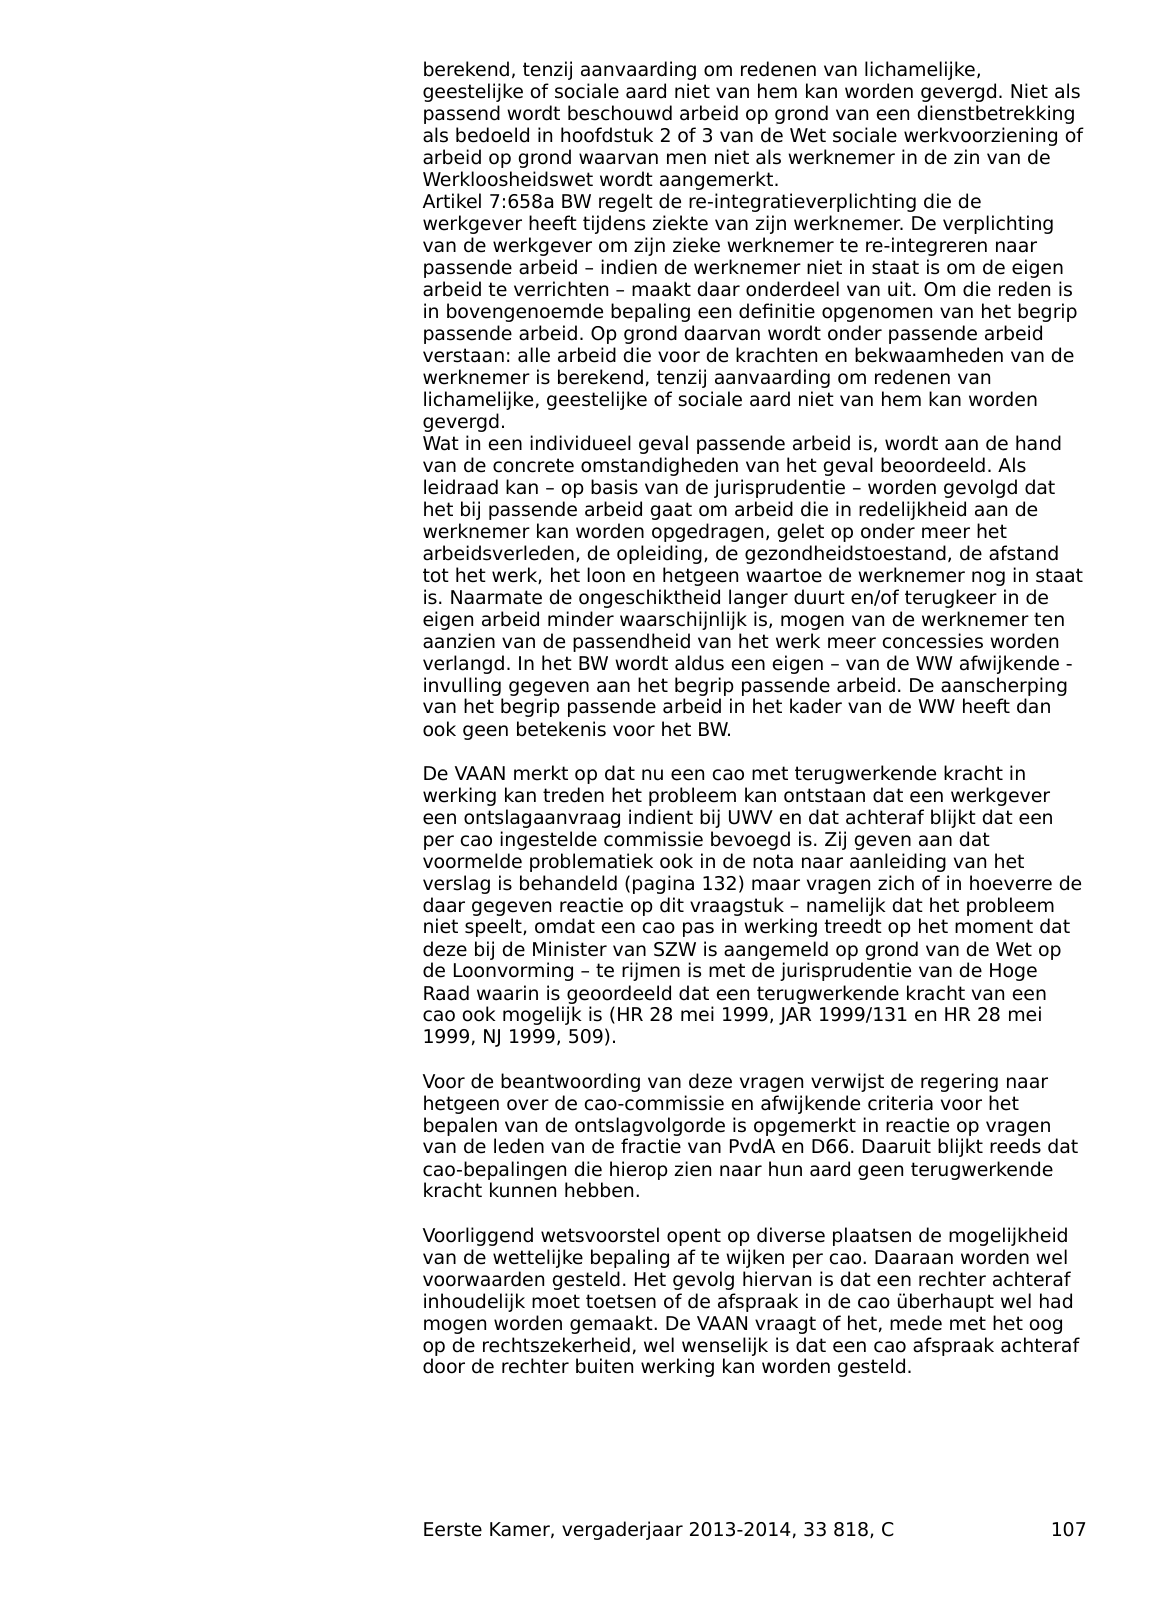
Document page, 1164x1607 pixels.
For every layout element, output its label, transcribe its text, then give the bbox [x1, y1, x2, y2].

text Voorliggend wetsvoorstel opent op diverse plaatsen de mogelijkheid van de wettelijke bepaling af te wijken per cao. Daaraan worden wel voorwaarden gesteld. Het gevolg hiervan is dat een rechter achteraf inhoudelijk moet toetsen of de afspraak in de cao überhaupt wel had mogen worden gemaakt. De VAAN vraagt of het, mede met het oog op de rechtszekerheid, wel wenselijk is dat een cao afspraak achteraf door de rechter buiten werking kan worden gesteld. [422, 1224, 1087, 1378]
text Wat in een individueel geval passende arbeid is, wordt aan de hand van de concrete omstandigheden van het geval beoordeeld. Als leidraad kan – op basis van de jurisprudentie – worden gevolgd dat het bij passende arbeid gaat om arbeid die in redelijkheid aan de werknemer kan worden opgedragen, gelet op onder meer het arbeidsverleden, de opleiding, de gezondheidstoestand, de afstand tot het werk, het loon en hetgeen waartoe de werknemer nog in staat is. Naarmate de ongeschiktheid langer duurt en/of terugkeer in de eigen arbeid minder waarschijnlijk is, mogen van de werknemer ten aanzien van de passendheid van het werk meer concessies worden verlangd. In het BW wordt aldus een eigen – van de WW afwijkende -invulling gegeven aan het begrip passende arbeid. De aanscherping van het begrip passende arbeid in het kader van de WW heeft dan ook geen betekenis voor het BW. [422, 433, 1087, 740]
text Artikel 7:658a BW regelt de re-integratieverplichting die de werkgever heeft tijdens ziekte van zijn werknemer. De verplichting van de werkgever om zijn zieke werknemer te re-integreren naar passende arbeid – indien de werknemer niet in staat is om de eigen arbeid te verrichten – maakt daar onderdeel van uit. Om die reden is in bovengenoemde bepaling een definitie opgenomen van het begrip passende arbeid. Op grond daarvan wordt onder passende arbeid verstaan: alle arbeid die voor de krachten en bekwaamheden van de werknemer is berekend, tenzij aanvaarding om redenen van lichamelijke, geestelijke of sociale aard niet van hem kan worden gevergd. [422, 191, 1087, 433]
text Voor de beantwoording van deze vragen verwijst de regering naar hetgeen over de cao-commissie en afwijkende criteria voor het bepalen van de ontslagvolgorde is opgemerkt in reactie op vragen van de leden van de fractie van PvdA en D66. Daaruit blijkt reeds dat cao-bepalingen die hierop zien naar hun aard geen terugwerkende kracht kunnen hebben. [422, 1071, 1087, 1202]
text berekend, tenzij aanvaarding om redenen van lichamelijke, geestelijke of sociale aard niet van hem kan worden gevergd. Niet als passend wordt beschouwd arbeid op grond van een dienstbetrekking als bedoeld in hoofdstuk 2 of 3 van de Wet sociale werkvoorziening of arbeid op grond waarvan men niet als werknemer in de zin van de Werkloosheidswet wordt aangemerkt. [422, 59, 1087, 191]
text De VAAN merkt op dat nu een cao met terugwerkende kracht in werking kan treden het probleem kan ontstaan dat een werkgever een ontslagaanvraag indient bij UWV en dat achteraf blijkt dat een per cao ingestelde commissie bevoegd is. Zij geven aan dat voormelde problematiek ook in de nota naar aanleiding van het verslag is behandeld (pagina 132) maar vragen zich of in hoeverre de daar gegeven reactie op dit vraagstuk – namelijk dat het probleem niet speelt, omdat een cao pas in werking treedt op het moment dat deze bij de Minister van SZW is aangemeld op grond van de Wet op de Loonvorming – te rijmen is met de jurisprudentie van de Hoge Raad waarin is geoordeeld dat een terugwerkende kracht van een cao ook mogelijk is (HR 28 mei 1999, JAR 1999/131 en HR 28 mei 1999, NJ 1999, 509). [422, 763, 1087, 1048]
